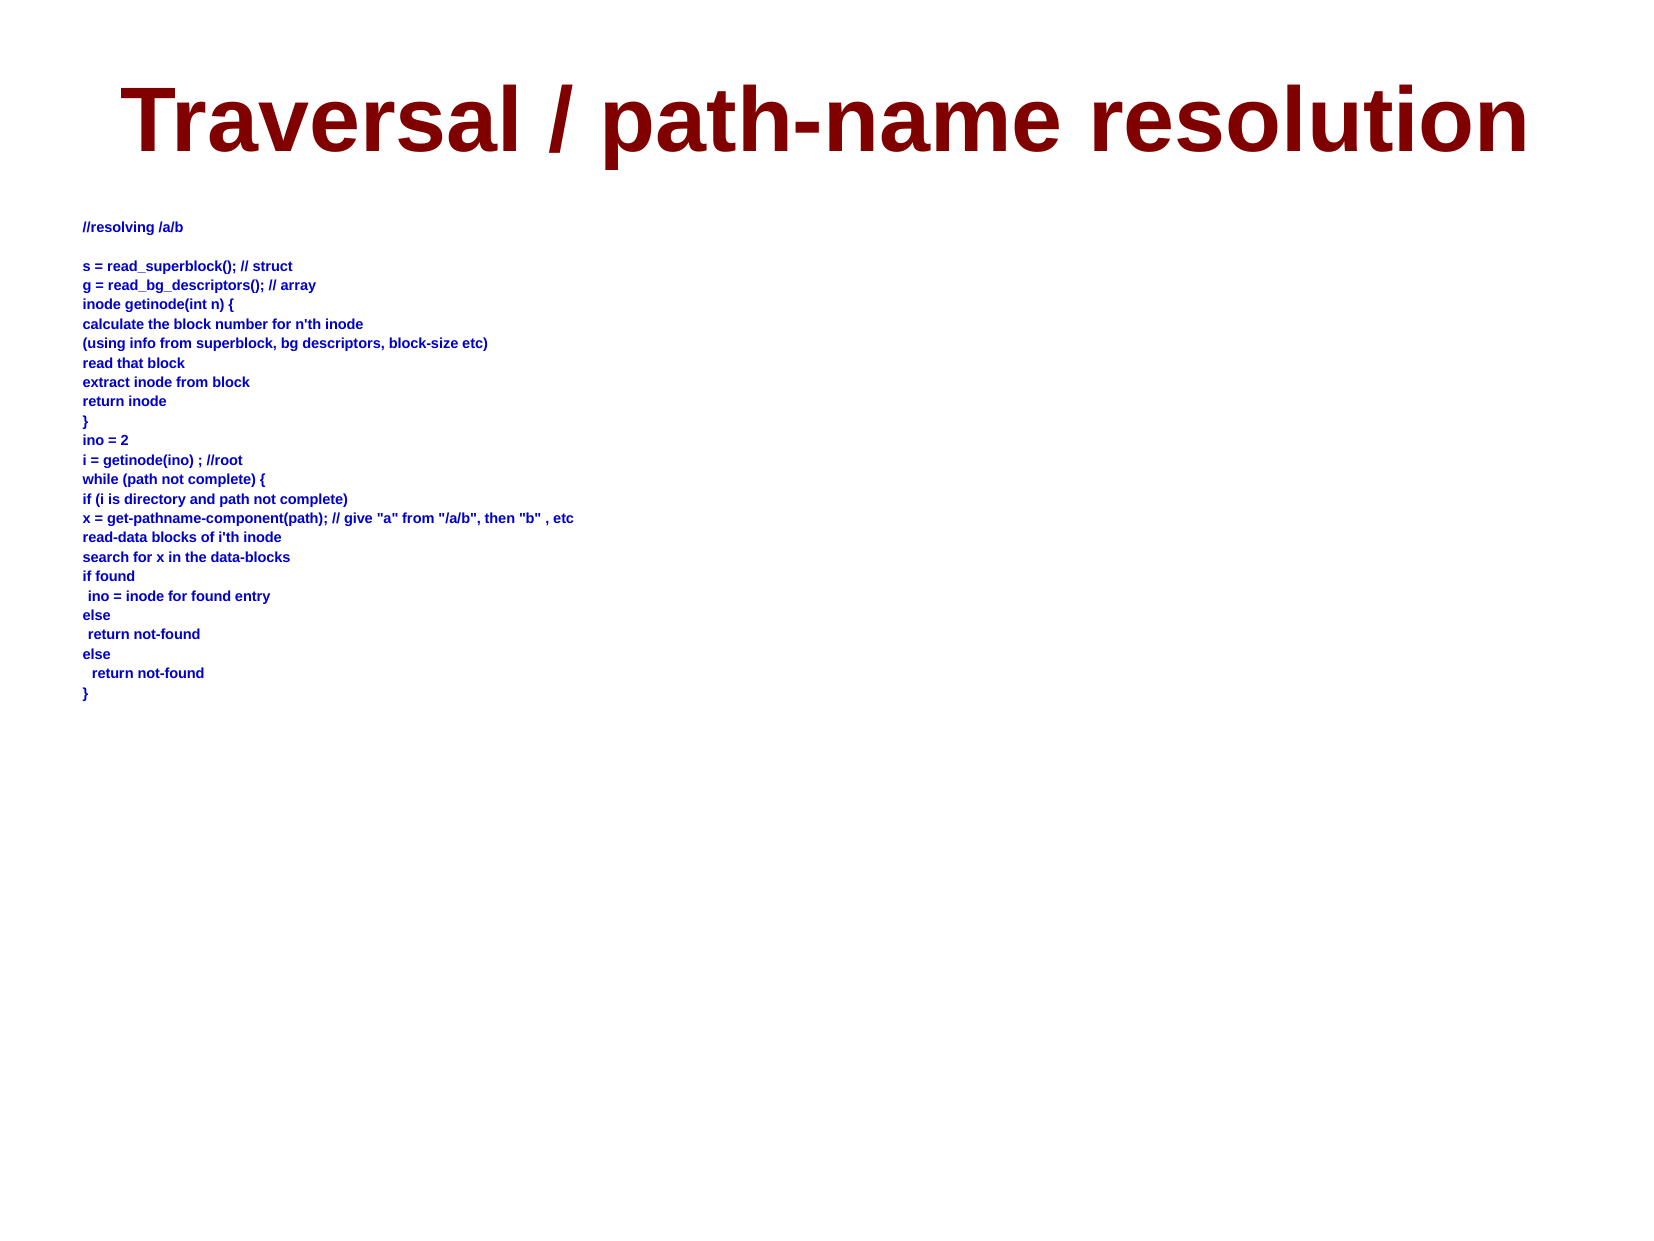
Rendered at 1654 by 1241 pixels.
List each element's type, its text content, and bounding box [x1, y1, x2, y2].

title Traversal / path-name resolution [82, 37, 1571, 193]
list //resolving /a/b s = read_superblock(); // struct g = read_bg_descriptors(); // array inode getinode(int n) { calculate the block number for n'th inode (using info from superblock, bg descriptors, block-size etc) read that block extract inode from block return inode } ino = 2 i = getinode(ino) ; //root while (path not complete) { if (i is directory and path not complete) x = get-pathname-component(path); // give "a" from "/a/b", then "b" , etc read-data blocks of i'th inode search for x in the data-blocks if found ino = inode for found entry else return not-found else return not-found } [82, 217, 1571, 757]
